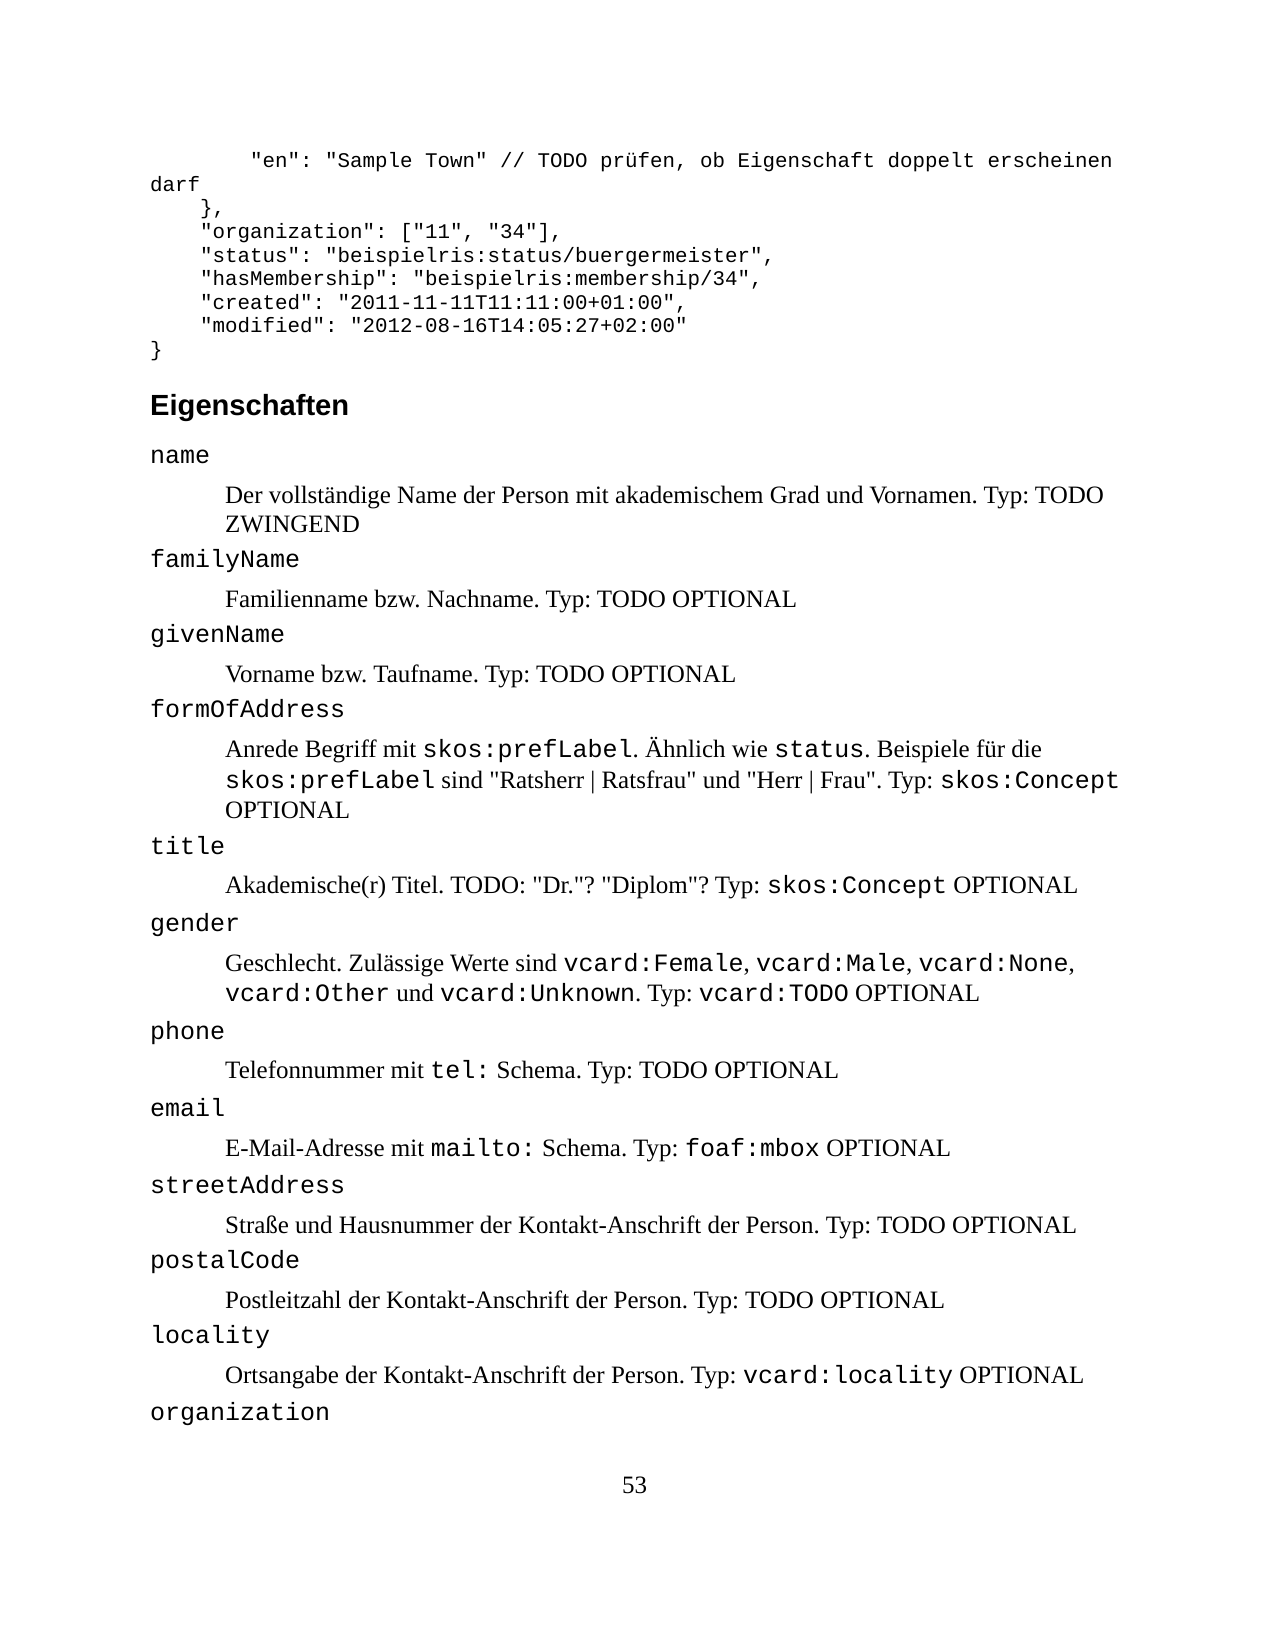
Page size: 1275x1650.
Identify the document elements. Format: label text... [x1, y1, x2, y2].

text Straße und Hausnummer der Kontakt-Anschrift der Person. Typ: TODO OPTIONAL [225, 1210, 1125, 1238]
text Familienname bzw. Nachname. Typ: TODO OPTIONAL [225, 584, 1125, 613]
text Der vollständige Name der Person mit akademischem Grad und Vornamen. Typ: TODO ZWINGEND [225, 480, 1125, 538]
text email [150, 1095, 1125, 1124]
text phone [150, 1018, 1125, 1047]
text Telefonnummer mit tel: Schema. Typ: TODO OPTIONAL [225, 1056, 1125, 1086]
text givenName [150, 622, 1125, 650]
text Ortsangabe der Kontakt-Anschrift der Person. Typ: vcard:locality OPTIONAL [225, 1360, 1125, 1391]
text postalCode [150, 1247, 1125, 1276]
text Geschlecht. Zulässige Werte sind vcard:Female, vcard:Male, vcard:None, vcard:Other und vcard:Unknown. Typ: vcard:TODO OPTIONAL [225, 948, 1125, 1009]
text "created": "2011-11-11T11:11:00+01:00", [150, 292, 1125, 316]
text streetAddress [150, 1172, 1125, 1201]
text name [150, 443, 1125, 471]
text "en": "Sample Town" // TODO prüfen, ob Eigenschaft doppelt erscheinen darf [150, 150, 1125, 197]
text "organization": ["11", "34"], [150, 221, 1125, 244]
text Akademische(r) Titel. TODO: "Dr."? "Diplom"? Typ: skos:Concept OPTIONAL [225, 871, 1125, 901]
text "status": "beispielris:status/buergermeister", [150, 244, 1125, 268]
text Postleitzahl der Kontakt-Anschrift der Person. Typ: TODO OPTIONAL [225, 1285, 1125, 1313]
text gender [150, 910, 1125, 939]
text Vorname bzw. Taufname. Typ: TODO OPTIONAL [225, 659, 1125, 688]
text E-Mail-Adresse mit mailto: Schema. Typ: foaf:mbox OPTIONAL [225, 1133, 1125, 1163]
text formOfAddress [150, 697, 1125, 725]
text title [150, 833, 1125, 862]
text "modified": "2012-08-16T14:05:27+02:00" [150, 316, 1125, 339]
text }, [150, 197, 1125, 221]
text "hasMembership": "beispielris:membership/34", [150, 268, 1125, 292]
text organization [150, 1399, 1125, 1428]
text locality [150, 1322, 1125, 1351]
text } [150, 339, 1125, 363]
text Anrede Begriff mit skos:prefLabel. Ähnlich wie status. Beispiele für die skos:prefLabel sind "Ratsherr | Ratsfrau" und "Herr | Frau". Typ: skos:Concept OPTIONAL [225, 734, 1125, 824]
subtitle Eigenschaften [150, 388, 1125, 421]
text familyName [150, 547, 1125, 575]
